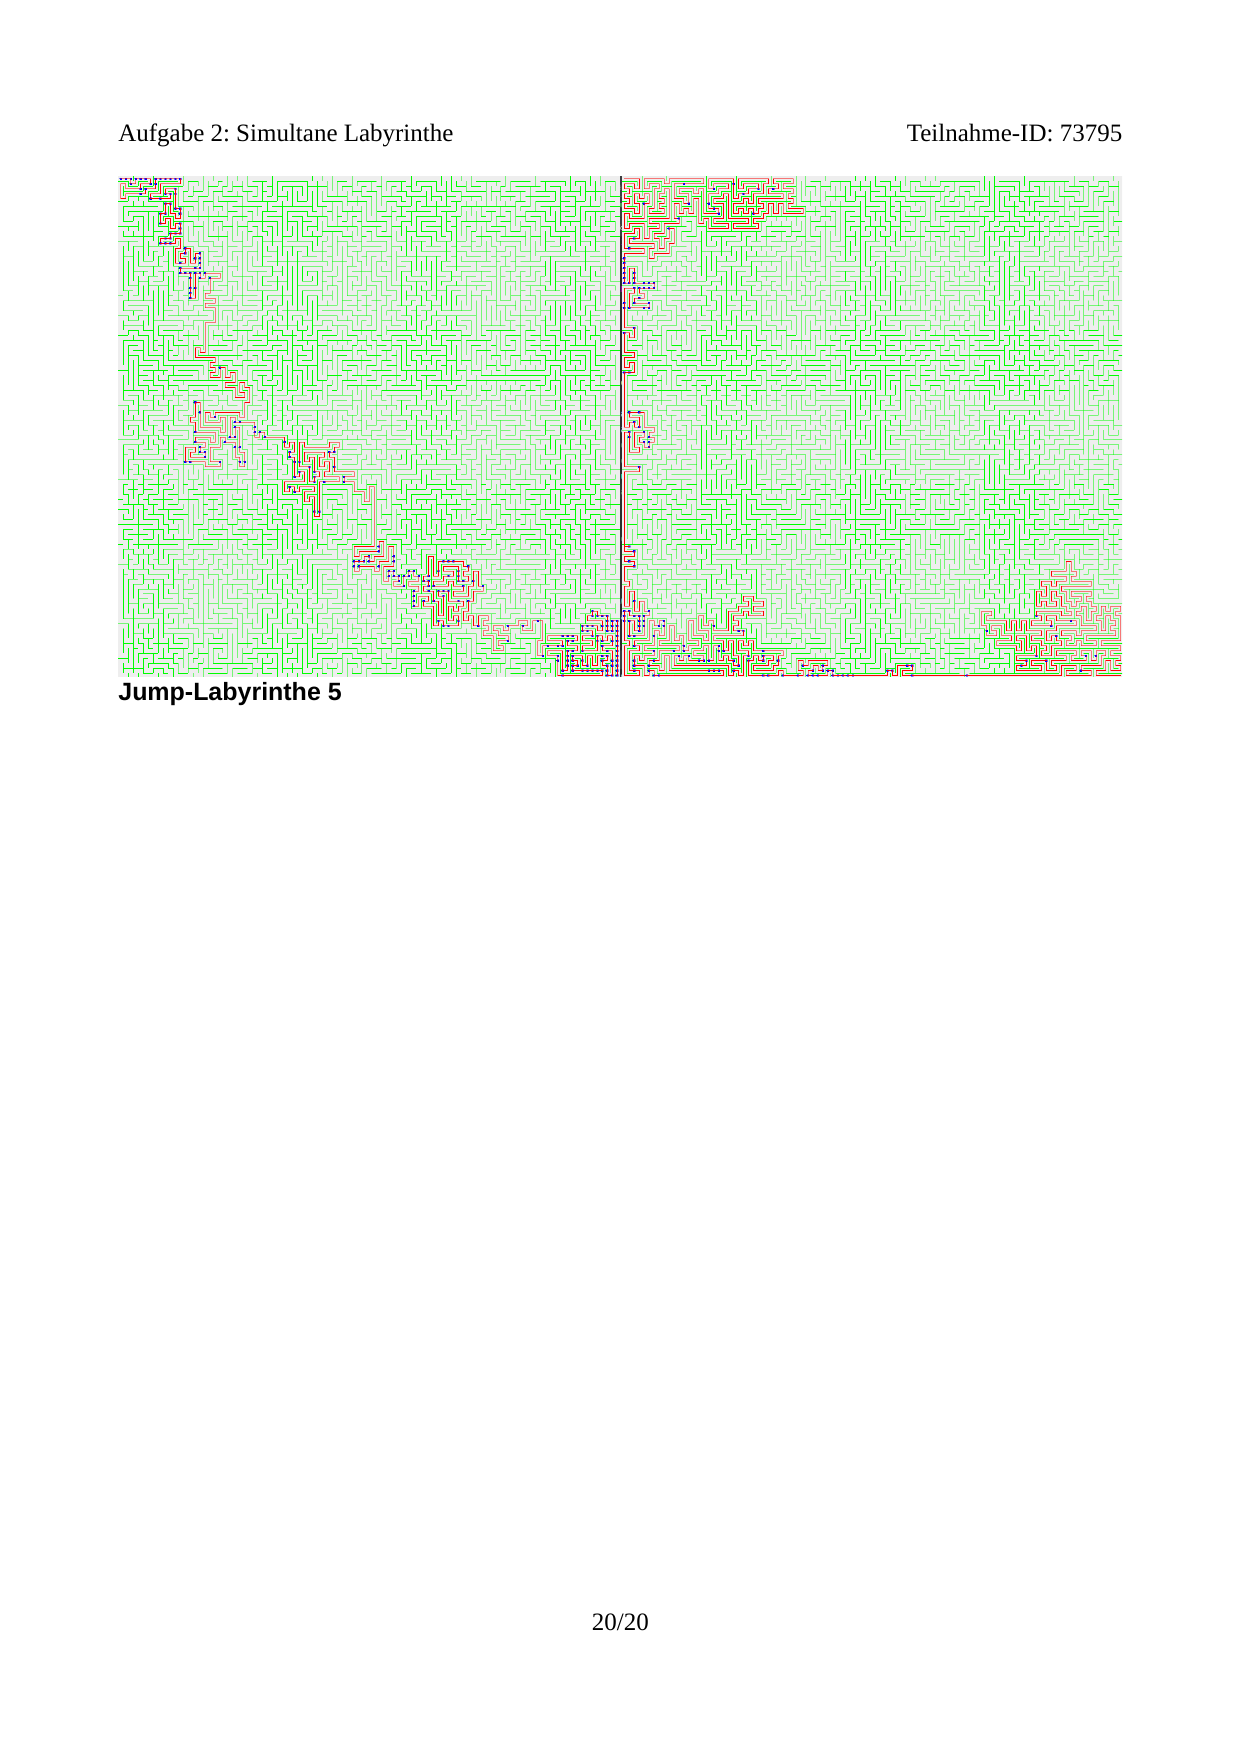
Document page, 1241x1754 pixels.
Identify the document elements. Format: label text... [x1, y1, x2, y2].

subtitle Jump-Labyrinthe 5 [118, 677, 1122, 706]
picture [118, 176, 1123, 677]
